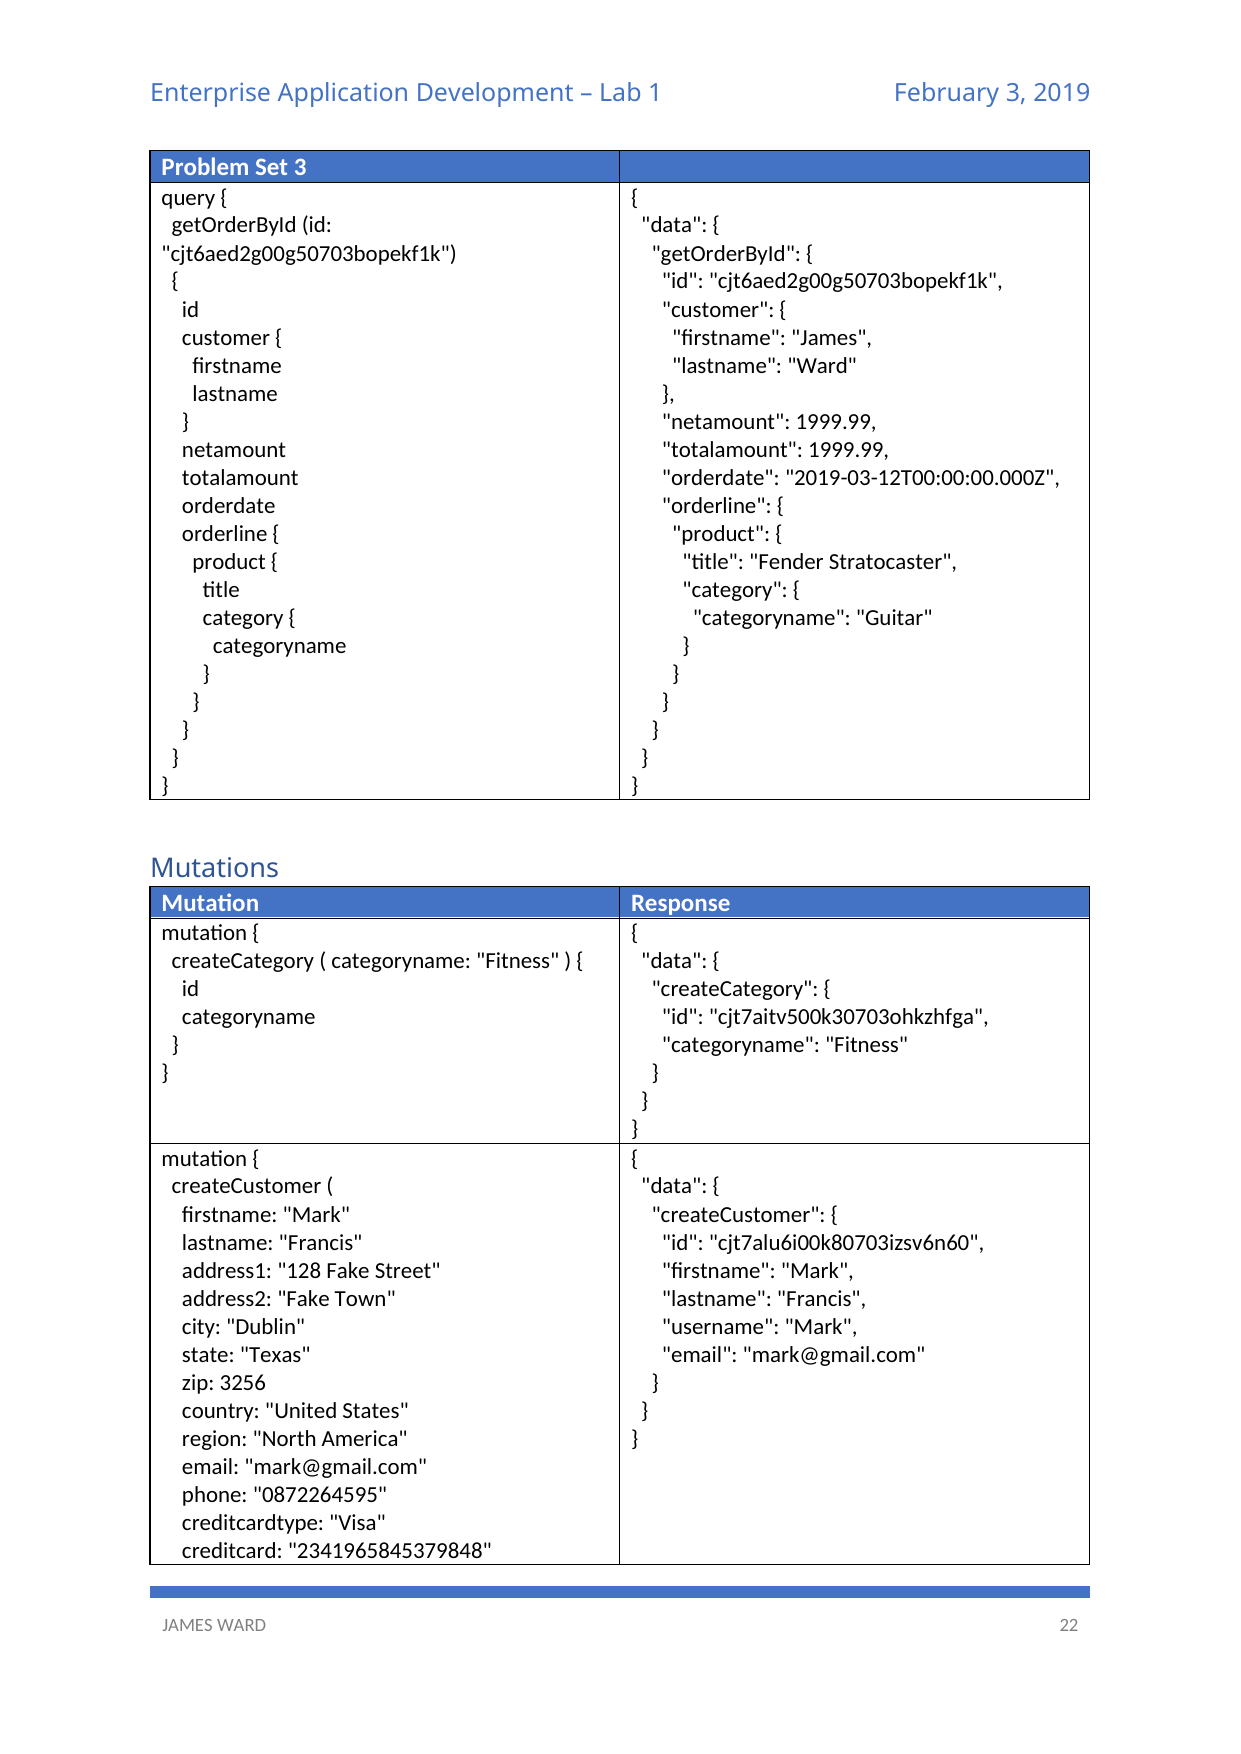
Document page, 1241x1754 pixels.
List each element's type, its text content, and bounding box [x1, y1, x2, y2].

table_cell { "data": { "getOrderById": { "id": "cjt6aed2g00g50703bopekf1k", "customer": { "firstname": "James", "lastname": "Ward" }, "netamount": 1999.99, "totalamount": 1999.99, "orderdate": "2019-03-12T00:00:00.000Z", "orderline": { "product": { "title": "Fender Stratocaster", "category": { "categoryname": "Guitar" } } } } } } [620, 183, 1089, 799]
table_cell [620, 151, 1089, 182]
table_cell mutation { createCategory ( categoryname: "Fitness" ) { id categoryname } } [151, 919, 619, 1143]
table_header Mutation [151, 887, 619, 917]
table_cell { "data": { "createCustomer": { "id": "cjt7alu6i00k80703izsv6n60", "firstname": "Mark", "lastname": "Francis", "username": "Mark", "email": "mark@gmail.com" } } } [620, 1144, 1089, 1564]
table_cell query { getOrderById (id: "cjt6aed2g00g50703bopekf1k") { id customer { firstname lastname } netamount totalamount orderdate orderline { product { title category { categoryname } } } } } [151, 183, 619, 799]
table_cell { "data": { "createCategory": { "id": "cjt7aitv500k30703ohkzhfga", "categoryname": "Fitness" } } } [620, 919, 1089, 1143]
table_cell mutation { createCustomer ( firstname: "Mark" lastname: "Francis" address1: "128 Fake Street" address2: "Fake Town" city: "Dublin" state: "Texas" zip: 3256 country: "United States" region: "North America" email: "mark@gmail.com" phone: "0872264595" creditcardtype: "Visa" creditcard: "2341965845379848" [151, 1144, 619, 1564]
table_cell Problem Set 3 [151, 151, 619, 182]
table_header Response [620, 887, 1089, 917]
subtitle Mutations [150, 849, 1090, 886]
